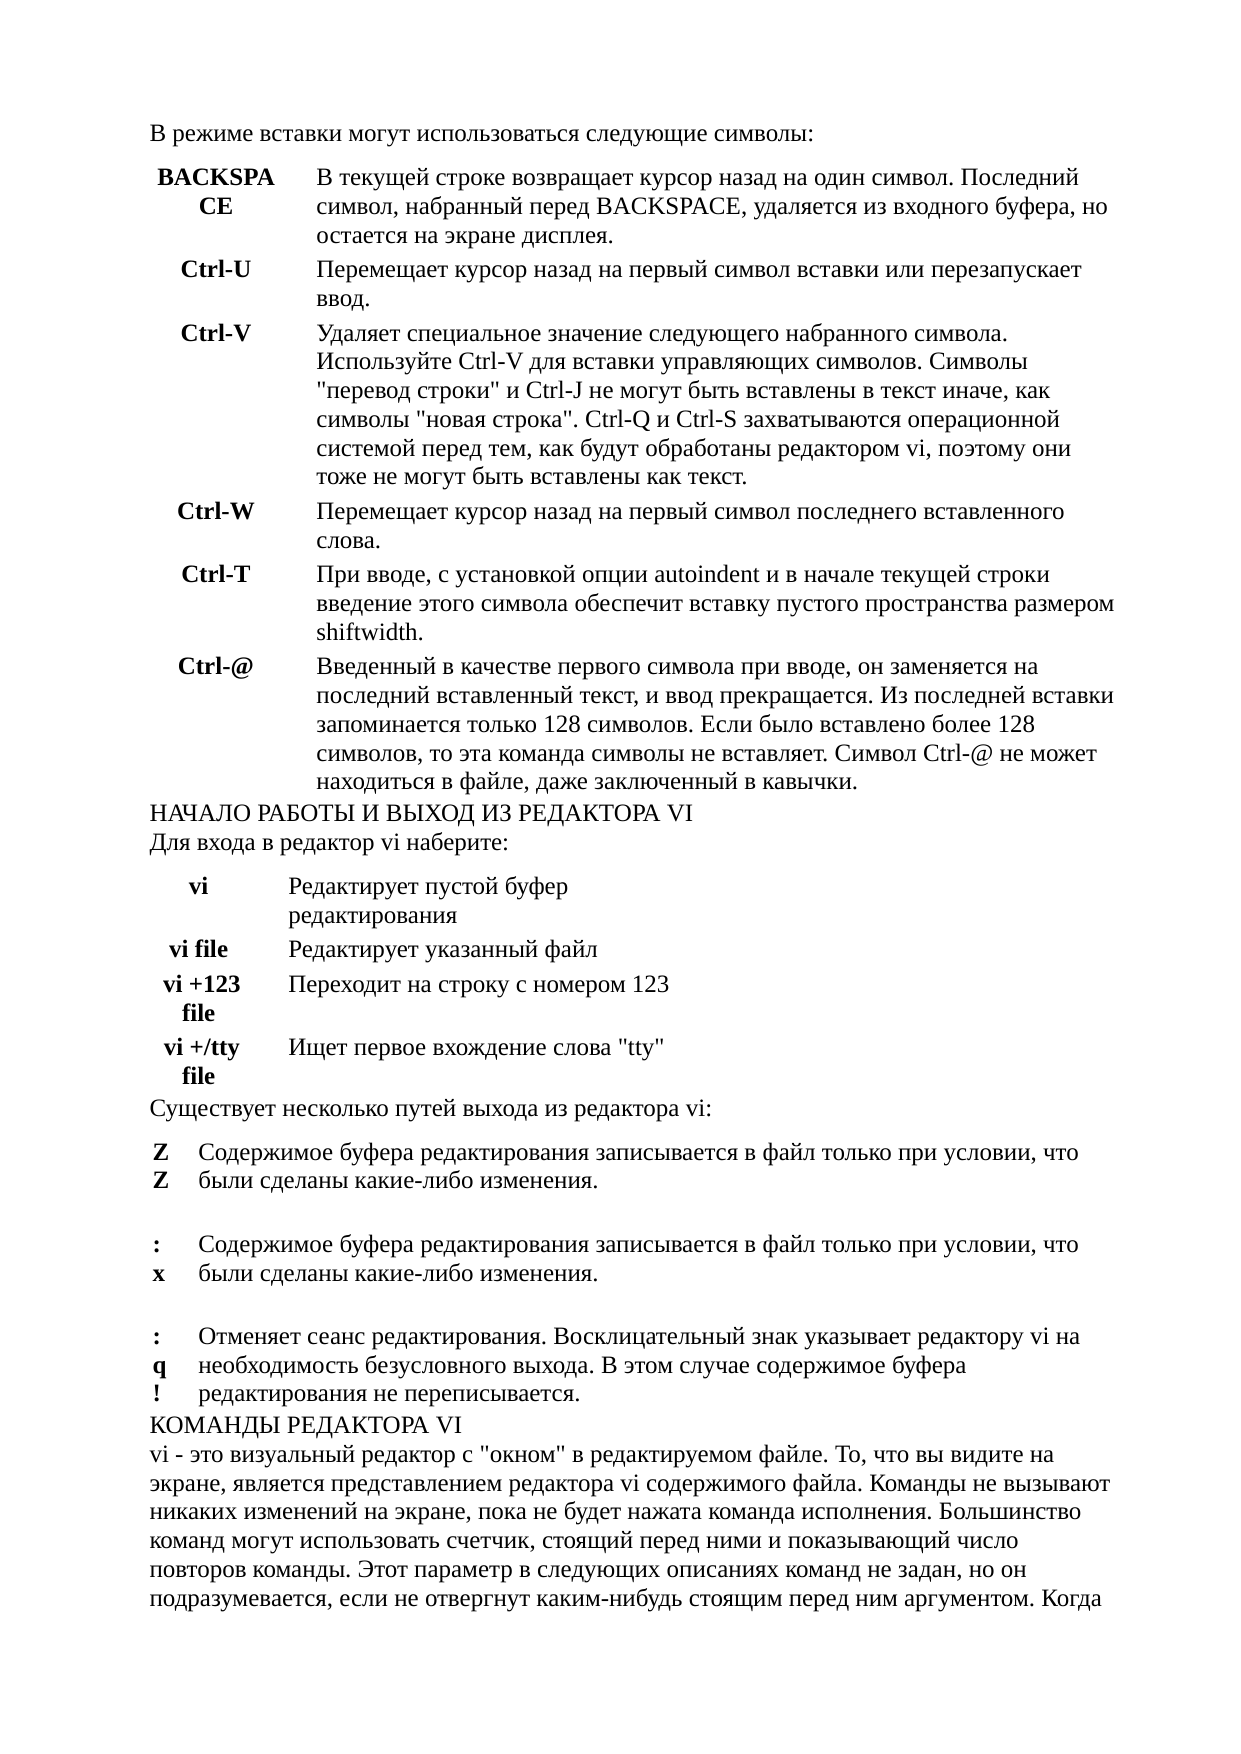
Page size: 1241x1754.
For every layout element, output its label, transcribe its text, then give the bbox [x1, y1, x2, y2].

table_cell Переходит на строку с номером 123 [254, 966, 733, 1029]
table_cell Введенный в качестве первого символа при вводе, он заменяется на последний вставленный текст, и ввод прекращается. Из последней вставки запоминается только 128 символов. Если было вставлено более 128 символов, то эта команда символы не вставляет. Символ Ctrl-@ не может находиться в файле, даже заключенный в кавычки. [282, 649, 1122, 798]
table_cell Ищет первое вхождение слова "tty" [254, 1029, 733, 1093]
table_header В текущей строке возвращает курсор назад на один символ. Последний символ, набранный перед BACKSPACE, удаляется из входного буфера, но остается на экране дисплея. [282, 159, 1122, 251]
table_cell vi file [118, 931, 254, 966]
table_cell При вводе, с установкой опции autoindent и в начале текущей строки введение этого символа обеспечит вставку пустого пространства размером shiftwidth. [282, 556, 1122, 648]
table_header BACKSPACE [118, 159, 282, 251]
table_cell :q! [118, 1318, 164, 1410]
text В режиме вставки могут использоваться следующие символы: [149, 118, 1122, 147]
table_cell :x [118, 1226, 164, 1318]
table_header vi [118, 868, 254, 931]
text НАЧАЛО РАБОТЫ И ВЫХОД ИЗ РЕДАКТОРА VI Для входа в редактор vi наберите: [149, 798, 1122, 856]
table_cell Редактирует указанный файл [254, 931, 733, 966]
table_cell Удаляет специальное значение следующего набранного символа. Используйте Ctrl-V для вставки управляющих символов. Символы "перевод строки" и Ctrl-J не могут быть вставлены в текст иначе, как символы "новая строка". Ctrl-Q и Ctrl-S захватываются операционной системой перед тем, как будут обработаны редактором vi, поэтому они тоже не могут быть вставлены как текст. [282, 315, 1122, 493]
table_header Редактирует пустой буфер редактирования [254, 868, 733, 931]
table_cell Перемещает курсор назад на первый символ вставки или перезапускает ввод. [282, 251, 1122, 315]
table_cell Ctrl-U [118, 251, 282, 315]
table_cell Содержимое буфера редактирования записывается в файл только при условии, что были сделаны какие-либо изменения. [164, 1226, 1122, 1318]
table_cell Перемещает курсор назад на первый символ последнего вставленного слова. [282, 493, 1122, 556]
table_cell Ctrl-T [118, 556, 282, 648]
table_header ZZ [118, 1134, 164, 1226]
table_cell Ctrl-W [118, 493, 282, 556]
table_cell vi +/tty file [118, 1029, 254, 1093]
table_cell Отменяет сеанс редактирования. Восклицательный знак указывает редактору vi на необходимость безусловного выхода. В этом случае содержимое буфера редактирования не переписывается. [164, 1318, 1122, 1410]
text КОМАНДЫ РЕДАКТОРА VI vi - это визуальный редактор с "окном" в редактируемом файле. То, что вы видите на экране, является представлением редактора vi содержимого файла. Команды не вызывают никаких изменений на экране, пока не будет нажата команда исполнения. Большинство команд могут использовать счетчик, стоящий перед ними и показывающий число повторов команды. Этот параметр в следующих описаниях команд не задан, но он подразумевается, если не отвергнут каким-нибудь стоящим перед ним аргументом. Когда [149, 1410, 1122, 1611]
table_header Содержимое буфера редактирования записывается в файл только при условии, что были сделаны какие-либо изменения. [164, 1134, 1122, 1226]
table_cell vi +123 file [118, 966, 254, 1029]
text Существует несколько путей выхода из редактора vi: [149, 1093, 1122, 1121]
table_cell Ctrl-@ [118, 649, 282, 798]
table_cell Ctrl-V [118, 315, 282, 493]
